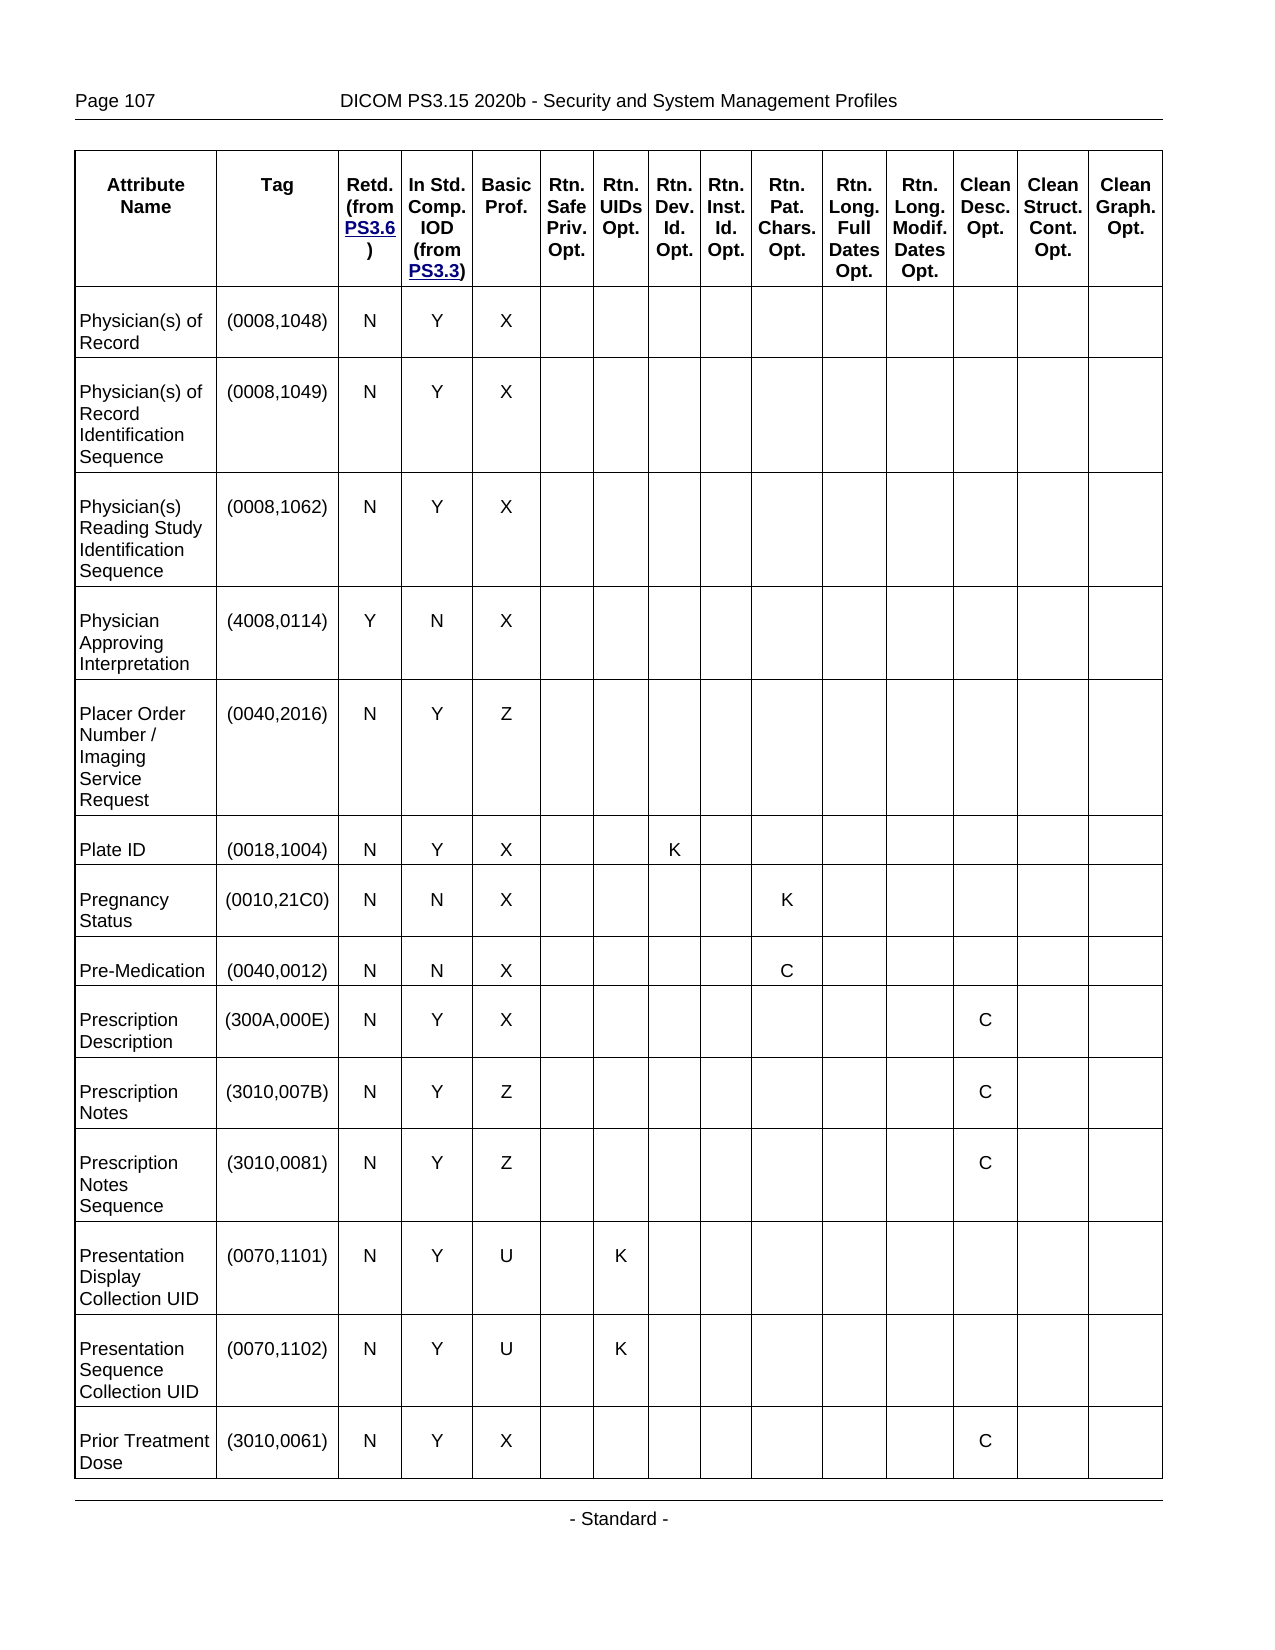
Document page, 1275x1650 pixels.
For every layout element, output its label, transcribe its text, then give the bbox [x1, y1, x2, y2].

table_cell [1089, 287, 1162, 357]
table_cell [954, 473, 1017, 586]
table_cell N [339, 986, 401, 1057]
table_cell [887, 1058, 953, 1128]
table_cell [823, 1129, 886, 1221]
table_cell [594, 287, 648, 357]
table_cell N [339, 473, 401, 586]
table_cell C [954, 1407, 1017, 1477]
table_cell N [402, 937, 472, 985]
table_cell [887, 865, 953, 936]
table_cell [954, 937, 1017, 985]
table_cell [594, 937, 648, 985]
table_cell N [339, 1222, 401, 1313]
table_cell U [473, 1315, 540, 1406]
table_cell Prescription Notes Sequence [76, 1129, 216, 1221]
table_header Clean Graph. Opt. [1089, 151, 1162, 286]
table_cell N [339, 1129, 401, 1221]
table_cell [649, 865, 700, 936]
table_cell [1089, 1058, 1162, 1128]
table_cell Physician Approving Interpretation [76, 587, 216, 679]
table_cell [823, 1407, 886, 1477]
table_header Rtn. Pat. Chars. Opt. [752, 151, 822, 286]
table_cell [701, 816, 751, 864]
table_cell [823, 1222, 886, 1313]
table_cell Placer Order Number / Imaging Service Request [76, 680, 216, 815]
table_cell [541, 1407, 593, 1477]
table_cell [887, 473, 953, 586]
table_cell Physician(s) Reading Study Identification Sequence [76, 473, 216, 586]
table_cell [752, 1315, 822, 1406]
table_cell [594, 1058, 648, 1128]
table_cell (0010,21C0) [217, 865, 338, 936]
table_cell (0040,2016) [217, 680, 338, 815]
table_cell [823, 680, 886, 815]
table_cell U [473, 1222, 540, 1313]
table_cell (0040,0012) [217, 937, 338, 985]
table_header Rtn. Dev. Id. Opt. [649, 151, 700, 286]
table_cell [541, 473, 593, 586]
table_cell Z [473, 1129, 540, 1221]
table_cell [541, 287, 593, 357]
table_header Rtn. Inst. Id. Opt. [701, 151, 751, 286]
table_cell Y [402, 1222, 472, 1313]
table_cell [649, 473, 700, 586]
table_cell [649, 986, 700, 1057]
table_header Rtn. Safe Priv. Opt. [541, 151, 593, 286]
table_cell [887, 1315, 953, 1406]
table_cell [823, 287, 886, 357]
table_cell [701, 587, 751, 679]
table_cell [701, 1058, 751, 1128]
table_cell N [402, 865, 472, 936]
table_cell [1018, 473, 1088, 586]
table_cell Y [402, 680, 472, 815]
table_cell [954, 587, 1017, 679]
table_cell [1089, 1407, 1162, 1477]
table_cell [701, 986, 751, 1057]
table_cell [752, 1222, 822, 1313]
table_cell [594, 986, 648, 1057]
table_cell (4008,0114) [217, 587, 338, 679]
table_cell X [473, 986, 540, 1057]
table_cell K [649, 816, 700, 864]
table_cell [1018, 1222, 1088, 1313]
table_cell N [339, 1315, 401, 1406]
table_cell [649, 587, 700, 679]
table_cell Prior Treatment Dose [76, 1407, 216, 1477]
table_cell K [594, 1315, 648, 1406]
table_cell Z [473, 1058, 540, 1128]
table_cell [752, 816, 822, 864]
table_cell X [473, 287, 540, 357]
table_cell [1018, 287, 1088, 357]
table_cell (3010,0061) [217, 1407, 338, 1477]
table_cell [1089, 937, 1162, 985]
table_header Rtn. Long. Full Dates Opt. [823, 151, 886, 286]
table_cell Y [402, 1315, 472, 1406]
table_cell [752, 1058, 822, 1128]
table_cell X [473, 937, 540, 985]
table_header Clean Struct. Cont. Opt. [1018, 151, 1088, 286]
table_cell Physician(s) of Record Identification Sequence [76, 358, 216, 472]
table_cell Plate ID [76, 816, 216, 864]
table_cell (3010,007B) [217, 1058, 338, 1128]
table_cell [887, 1222, 953, 1313]
table_cell N [339, 937, 401, 985]
table_cell [594, 865, 648, 936]
table_cell [752, 1129, 822, 1221]
table_cell N [339, 1058, 401, 1128]
table_cell [701, 680, 751, 815]
table_cell [649, 1222, 700, 1313]
table_cell Presentation Display Collection UID [76, 1222, 216, 1313]
table_cell [649, 287, 700, 357]
table_header Tag [217, 151, 338, 286]
table_cell [887, 1129, 953, 1221]
table_cell [1089, 1315, 1162, 1406]
table_cell [954, 816, 1017, 864]
table_header In Std. Comp. IOD (from PS3.3) [402, 151, 472, 286]
table_header Retd. (from PS3.6) [339, 151, 401, 286]
table_cell X [473, 358, 540, 472]
table_cell [1018, 358, 1088, 472]
table_cell (0008,1049) [217, 358, 338, 472]
table_cell Y [339, 587, 401, 679]
table_cell Presentation Sequence Collection UID [76, 1315, 216, 1406]
table_cell [701, 937, 751, 985]
table_cell [541, 865, 593, 936]
table_cell [541, 587, 593, 679]
table_cell Pre-Medication [76, 937, 216, 985]
table_cell N [402, 587, 472, 679]
table_cell [887, 680, 953, 815]
table_cell Y [402, 986, 472, 1057]
table_cell [594, 816, 648, 864]
table_cell [1018, 1129, 1088, 1221]
table_header Basic Prof. [473, 151, 540, 286]
table_cell [1089, 986, 1162, 1057]
table_cell [541, 816, 593, 864]
table_cell [823, 1058, 886, 1128]
table_cell [1018, 937, 1088, 985]
table_cell X [473, 1407, 540, 1477]
table_cell [701, 473, 751, 586]
table_cell [1018, 680, 1088, 815]
table_cell [887, 587, 953, 679]
table_cell [823, 587, 886, 679]
table_cell [701, 1315, 751, 1406]
table_cell [649, 1129, 700, 1221]
table_cell Y [402, 473, 472, 586]
table_cell [823, 986, 886, 1057]
table_cell Z [473, 680, 540, 815]
table_cell Y [402, 1407, 472, 1477]
table_cell Y [402, 1058, 472, 1128]
table_cell K [594, 1222, 648, 1313]
table_cell [887, 937, 953, 985]
table_cell Physician(s) of Record [76, 287, 216, 357]
table_cell [1018, 1058, 1088, 1128]
table_cell [649, 937, 700, 985]
table_cell C [954, 1058, 1017, 1128]
table_cell (3010,0081) [217, 1129, 338, 1221]
table_cell [594, 1407, 648, 1477]
table_cell [541, 1058, 593, 1128]
table_cell [954, 1315, 1017, 1406]
table_cell Y [402, 358, 472, 472]
table_cell X [473, 816, 540, 864]
table_cell [823, 473, 886, 586]
table_cell (0018,1004) [217, 816, 338, 864]
table_cell [752, 986, 822, 1057]
table_cell [1089, 358, 1162, 472]
table_cell Y [402, 1129, 472, 1221]
table_cell [1018, 865, 1088, 936]
table_cell X [473, 473, 540, 586]
table_cell [1089, 1222, 1162, 1313]
table_header Attribute Name [76, 151, 216, 286]
table_cell N [339, 358, 401, 472]
table_cell (0008,1048) [217, 287, 338, 357]
table_cell N [339, 680, 401, 815]
table_cell [1018, 986, 1088, 1057]
table_cell [541, 1129, 593, 1221]
table_cell C [954, 1129, 1017, 1221]
table_cell N [339, 816, 401, 864]
table_cell (300A,000E) [217, 986, 338, 1057]
table_cell [594, 587, 648, 679]
table_cell [594, 680, 648, 815]
table_cell [823, 865, 886, 936]
table_cell [823, 816, 886, 864]
table_cell [1089, 1129, 1162, 1221]
table_cell [541, 986, 593, 1057]
table_cell [887, 358, 953, 472]
table_cell C [954, 986, 1017, 1057]
table_cell [1018, 1407, 1088, 1477]
table_cell [701, 358, 751, 472]
table_cell Prescription Description [76, 986, 216, 1057]
table_cell [752, 287, 822, 357]
table_cell [752, 587, 822, 679]
table_cell [649, 1058, 700, 1128]
table_cell [701, 865, 751, 936]
table_cell [752, 473, 822, 586]
table_cell N [339, 287, 401, 357]
table_cell [649, 680, 700, 815]
table_cell [1018, 587, 1088, 679]
table_cell [954, 865, 1017, 936]
table_cell [1018, 1315, 1088, 1406]
table_cell [541, 937, 593, 985]
table_cell [541, 358, 593, 472]
table_cell Pregnancy Status [76, 865, 216, 936]
table_cell [887, 287, 953, 357]
table_cell [887, 986, 953, 1057]
table_cell X [473, 865, 540, 936]
table_cell (0070,1101) [217, 1222, 338, 1313]
table_cell [954, 287, 1017, 357]
table_cell [701, 1222, 751, 1313]
table_cell [954, 1222, 1017, 1313]
table_cell Y [402, 816, 472, 864]
table_cell [541, 1315, 593, 1406]
table_cell [823, 937, 886, 985]
table_cell [701, 1129, 751, 1221]
table_cell [594, 473, 648, 586]
table_cell [594, 1129, 648, 1221]
table_cell [1089, 816, 1162, 864]
table_cell [541, 680, 593, 815]
table_header Rtn. Long. Modif. Dates Opt. [887, 151, 953, 286]
table_cell [701, 287, 751, 357]
table_cell [594, 358, 648, 472]
table_cell [649, 1315, 700, 1406]
table_cell X [473, 587, 540, 679]
table_cell [1089, 473, 1162, 586]
table_cell [752, 1407, 822, 1477]
table_cell [752, 680, 822, 815]
table_cell [541, 1222, 593, 1313]
table_cell [649, 1407, 700, 1477]
table_header Clean Desc. Opt. [954, 151, 1017, 286]
table_cell [887, 1407, 953, 1477]
table_cell (0008,1062) [217, 473, 338, 586]
table_cell [701, 1407, 751, 1477]
table_cell [823, 358, 886, 472]
table_cell C [752, 937, 822, 985]
table_cell [1089, 587, 1162, 679]
table_header Rtn. UIDs Opt. [594, 151, 648, 286]
table_cell [954, 680, 1017, 815]
table_cell [752, 358, 822, 472]
table_cell Y [402, 287, 472, 357]
table_cell [954, 358, 1017, 472]
table_cell [887, 816, 953, 864]
table_cell N [339, 865, 401, 936]
table_cell [1089, 865, 1162, 936]
table_cell N [339, 1407, 401, 1477]
table_cell [1089, 680, 1162, 815]
table_cell K [752, 865, 822, 936]
table_cell [649, 358, 700, 472]
table_cell Prescription Notes [76, 1058, 216, 1128]
table_cell [823, 1315, 886, 1406]
table_cell [1018, 816, 1088, 864]
table_cell (0070,1102) [217, 1315, 338, 1406]
